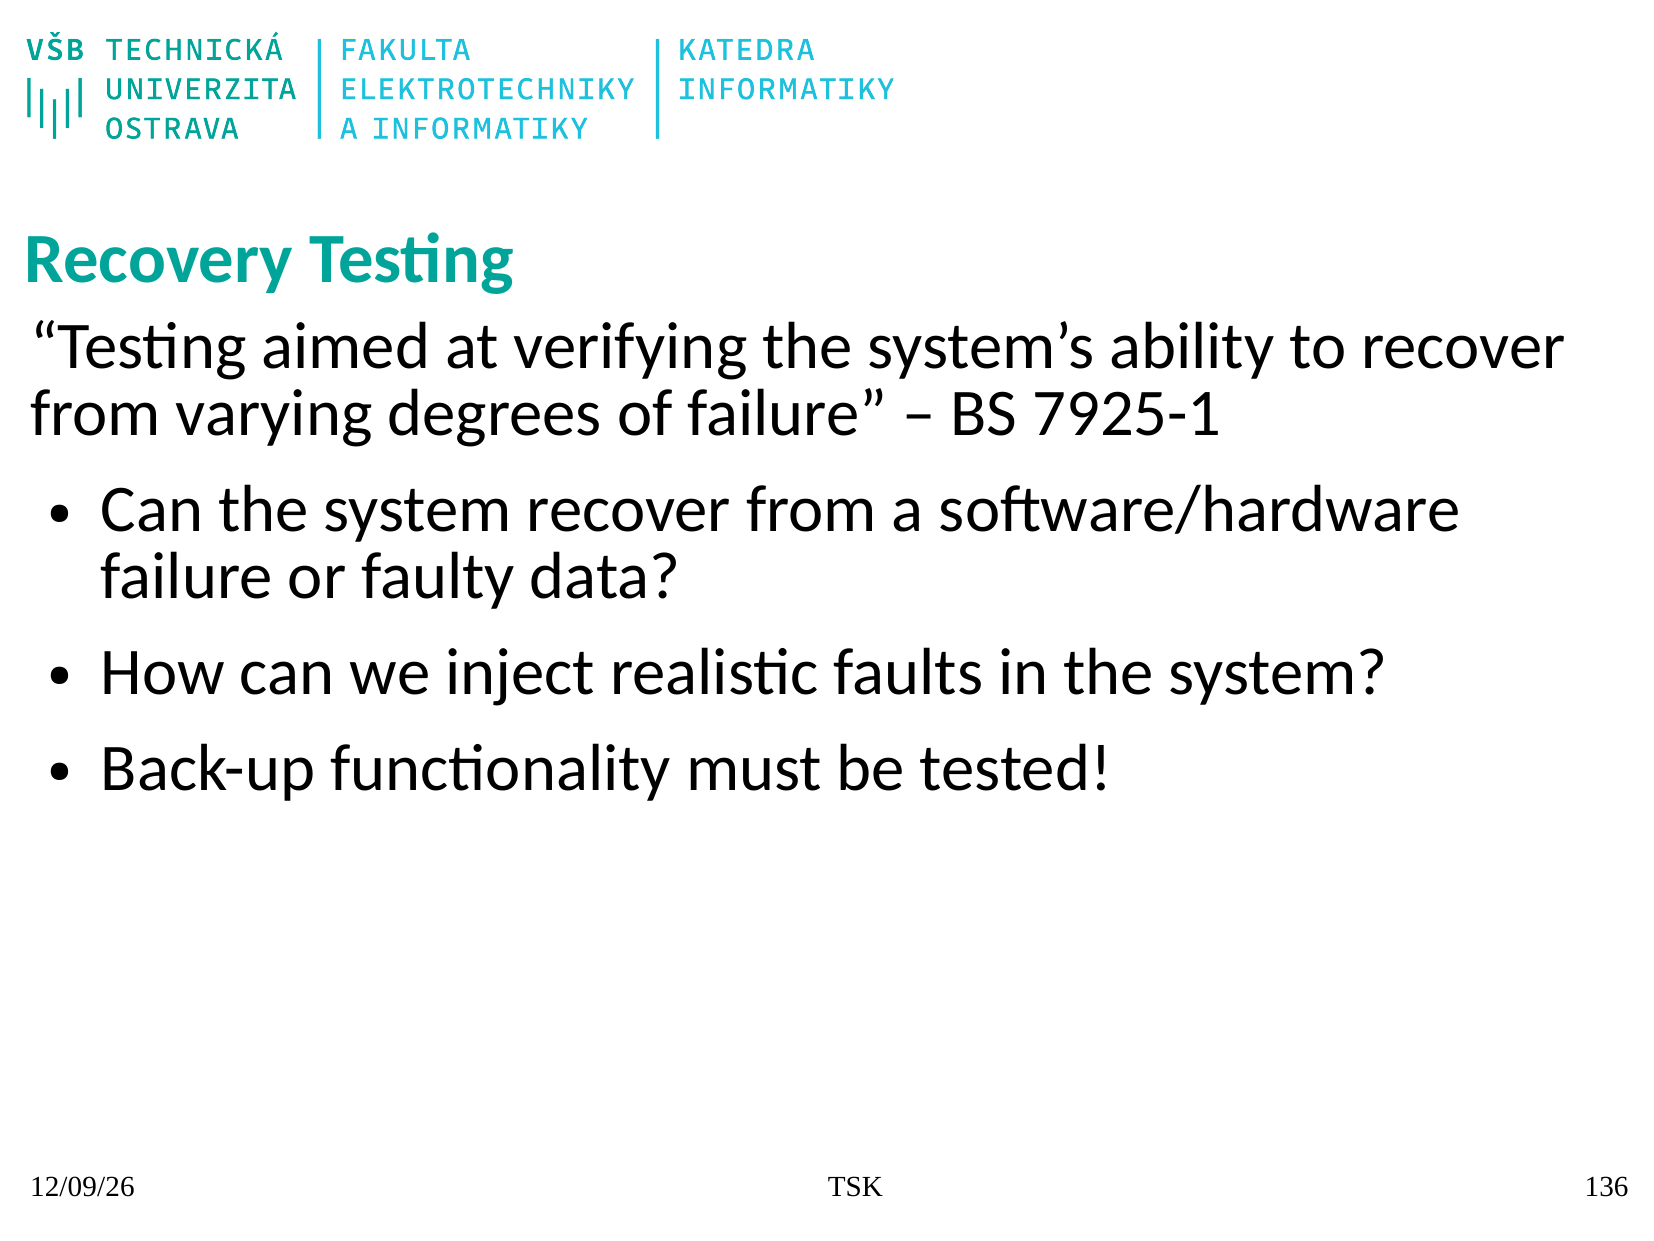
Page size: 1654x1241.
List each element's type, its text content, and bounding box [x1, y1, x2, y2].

list “Testing aimed at verifying the system’s ability to recover from varying degrees of failure” – BS 7925-1 Can the system recover from a software/hardware failure or faulty data? How can we inject realistic faults in the system? Back-up functionality must be tested! [30, 318, 1629, 1146]
title Recovery Testing [24, 169, 1629, 300]
picture [26, 31, 894, 139]
